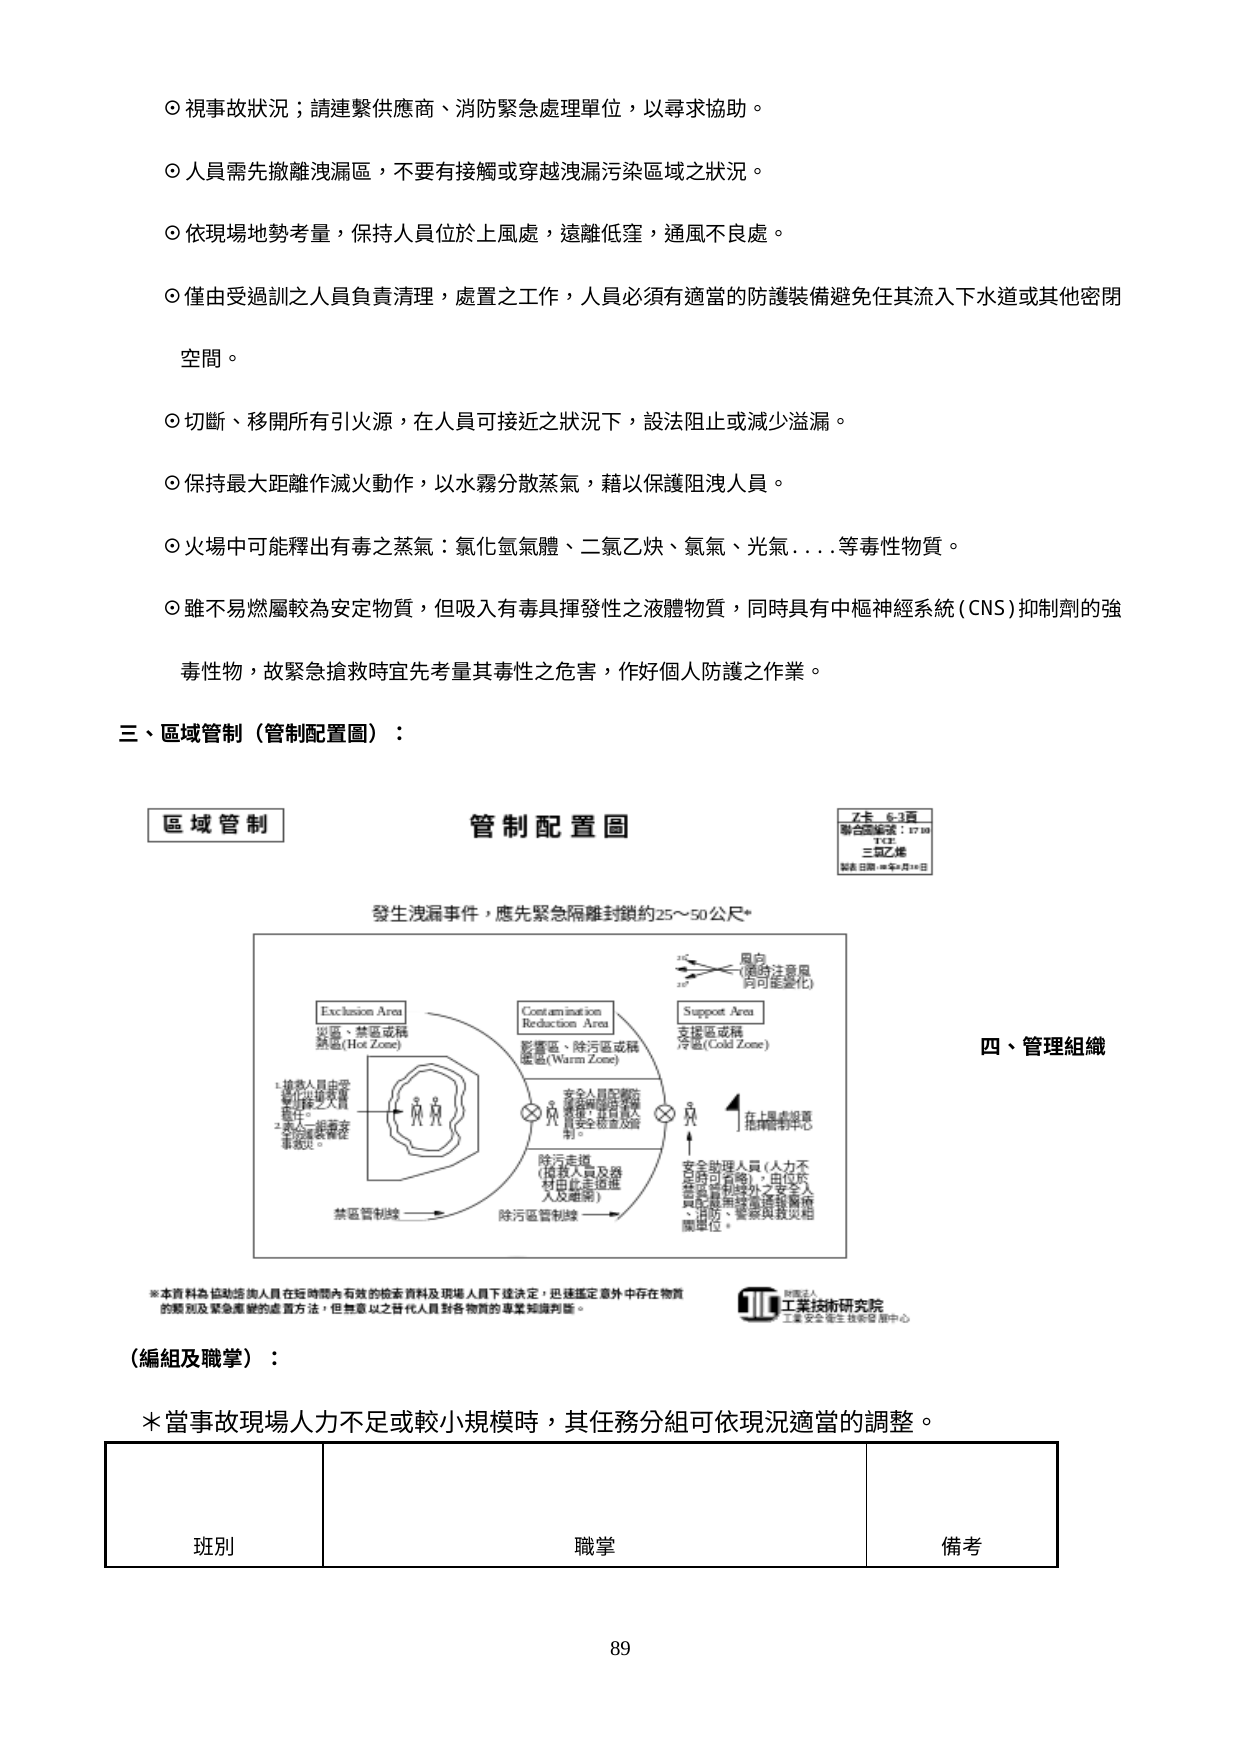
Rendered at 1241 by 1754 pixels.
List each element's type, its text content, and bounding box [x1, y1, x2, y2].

text ⊙保持最大距離作滅火動作，以水霧分散蒸氣，藉以保護阻洩人員。 [159, 441, 1122, 504]
text ⊙僅由受過訓之人員負責清理，處置之工作，人員必須有適當的防護裝備避免任其流入下水道或其他密閉空間。 [159, 254, 1122, 379]
text ⊙視事故狀況；請連繫供應商、消防緊急處理單位，以尋求協助。 [118, 66, 1122, 129]
text ＊當事故現場人力不足或較小規模時，其任務分組可依現況適當的調整。 [118, 1379, 1122, 1441]
text ⊙切斷、移開所有引火源，在人員可接近之狀況下，設法阻止或減少溢漏。 [159, 379, 1122, 441]
text ⊙雖不易燃屬較為安定物質，但吸入有毒具揮發性之液體物質，同時具有中樞神經系統(CNS)抑制劑的強毒性物，故緊急搶救時宜先考量其毒性之危害，作好個人防護之作業。 [159, 566, 1122, 691]
table_header 班別 [107, 1444, 322, 1566]
text ⊙火場中可能釋出有毒之蒸氣：氯化氫氣體、二氯乙炔、氯氣、光氣....等毒性物質。 [159, 504, 1122, 566]
table_header 備考 [867, 1444, 1056, 1566]
text ⊙依現場地勢考量，保持人員位於上風處，遠離低窪，通風不良處。 [118, 191, 1122, 254]
text 三、區域管制（管制配置圖）：四、管理組織（編組及職掌）： [118, 691, 1122, 1379]
text ⊙人員需先撤離洩漏區，不要有接觸或穿越洩漏污染區域之狀況。 [118, 129, 1122, 191]
table_header 職掌 [324, 1444, 866, 1566]
